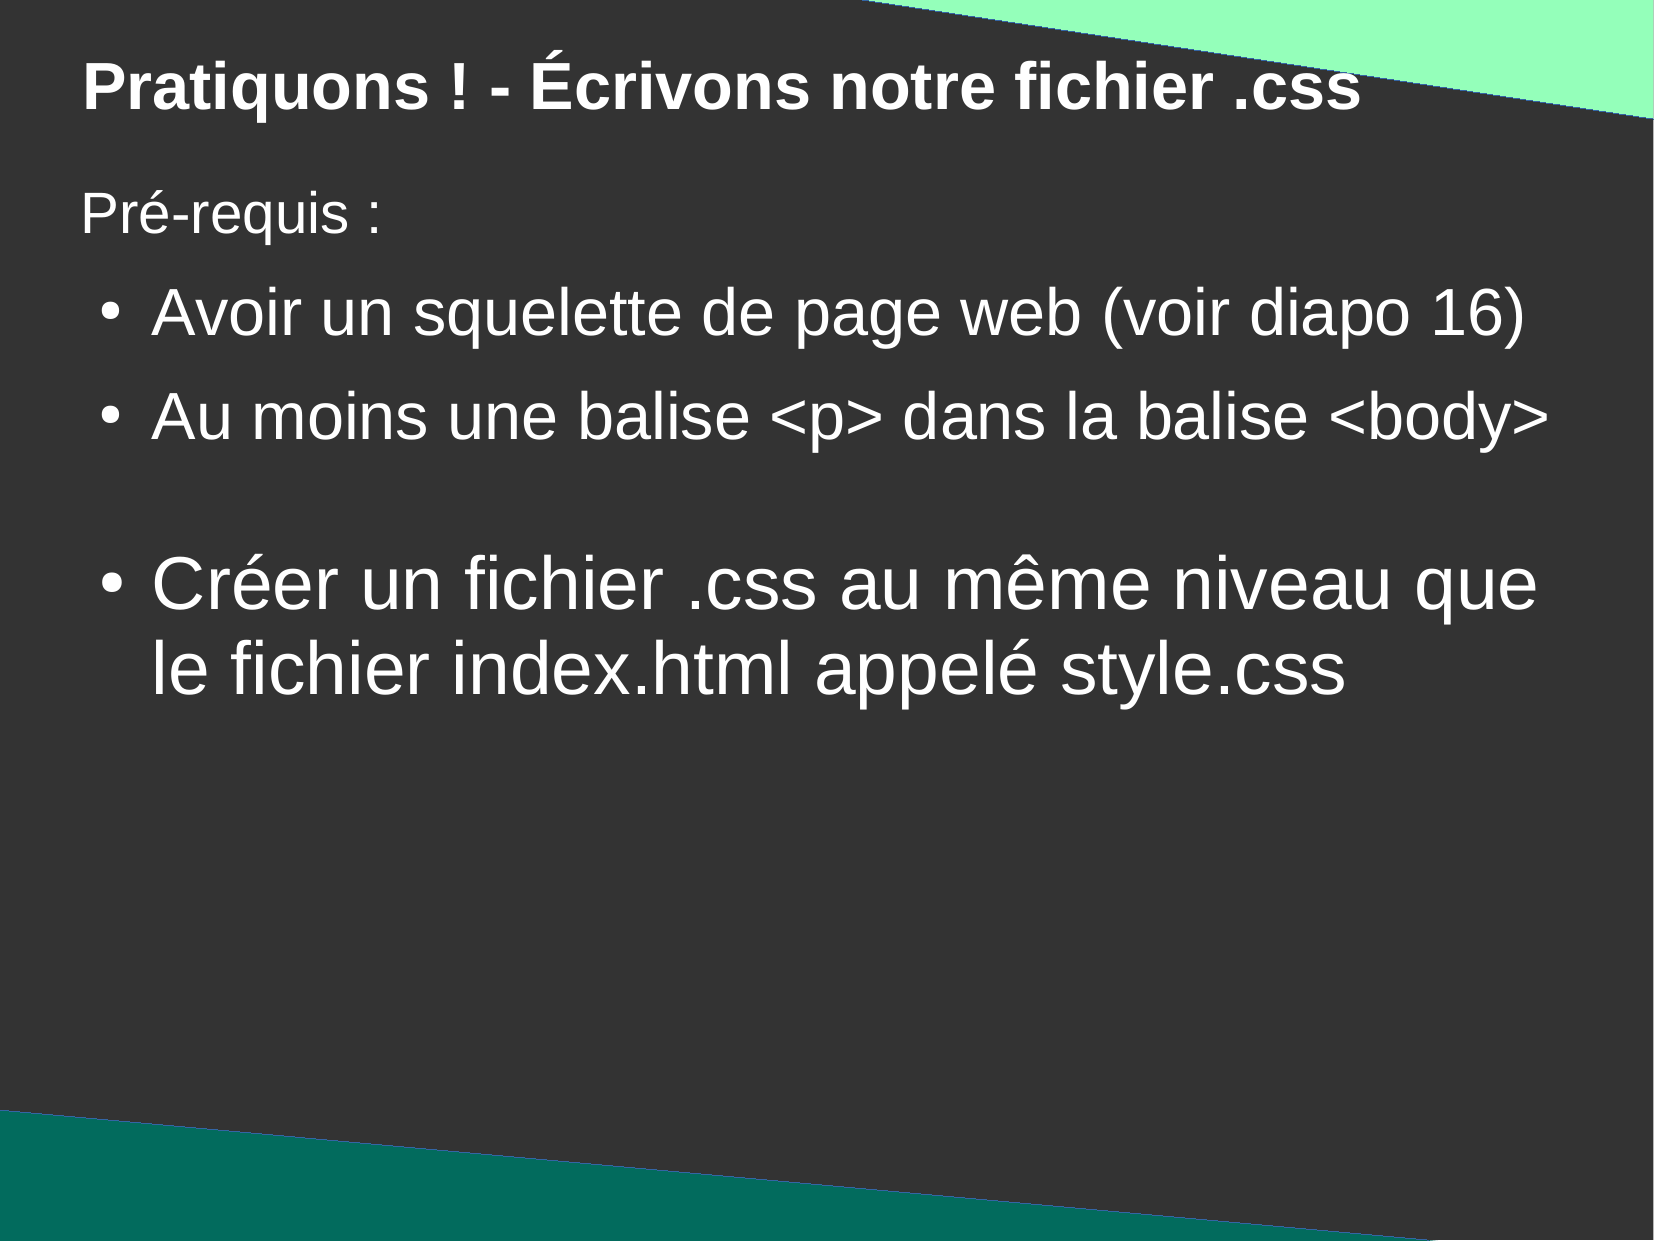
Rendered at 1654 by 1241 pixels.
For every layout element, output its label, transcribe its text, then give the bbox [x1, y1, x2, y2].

title Pratiquons ! - Écrivons notre fichier .css [82, 49, 1571, 152]
list Pré-requis : Avoir un squelette de page web (voir diapo 16) Au moins une balise <p> dans la balise <body> [80, 180, 1620, 473]
list Créer un fichier .css au même niveau que le fichier index.html appelé style.css [80, 542, 1605, 721]
text_box [862, 0, 1654, 120]
